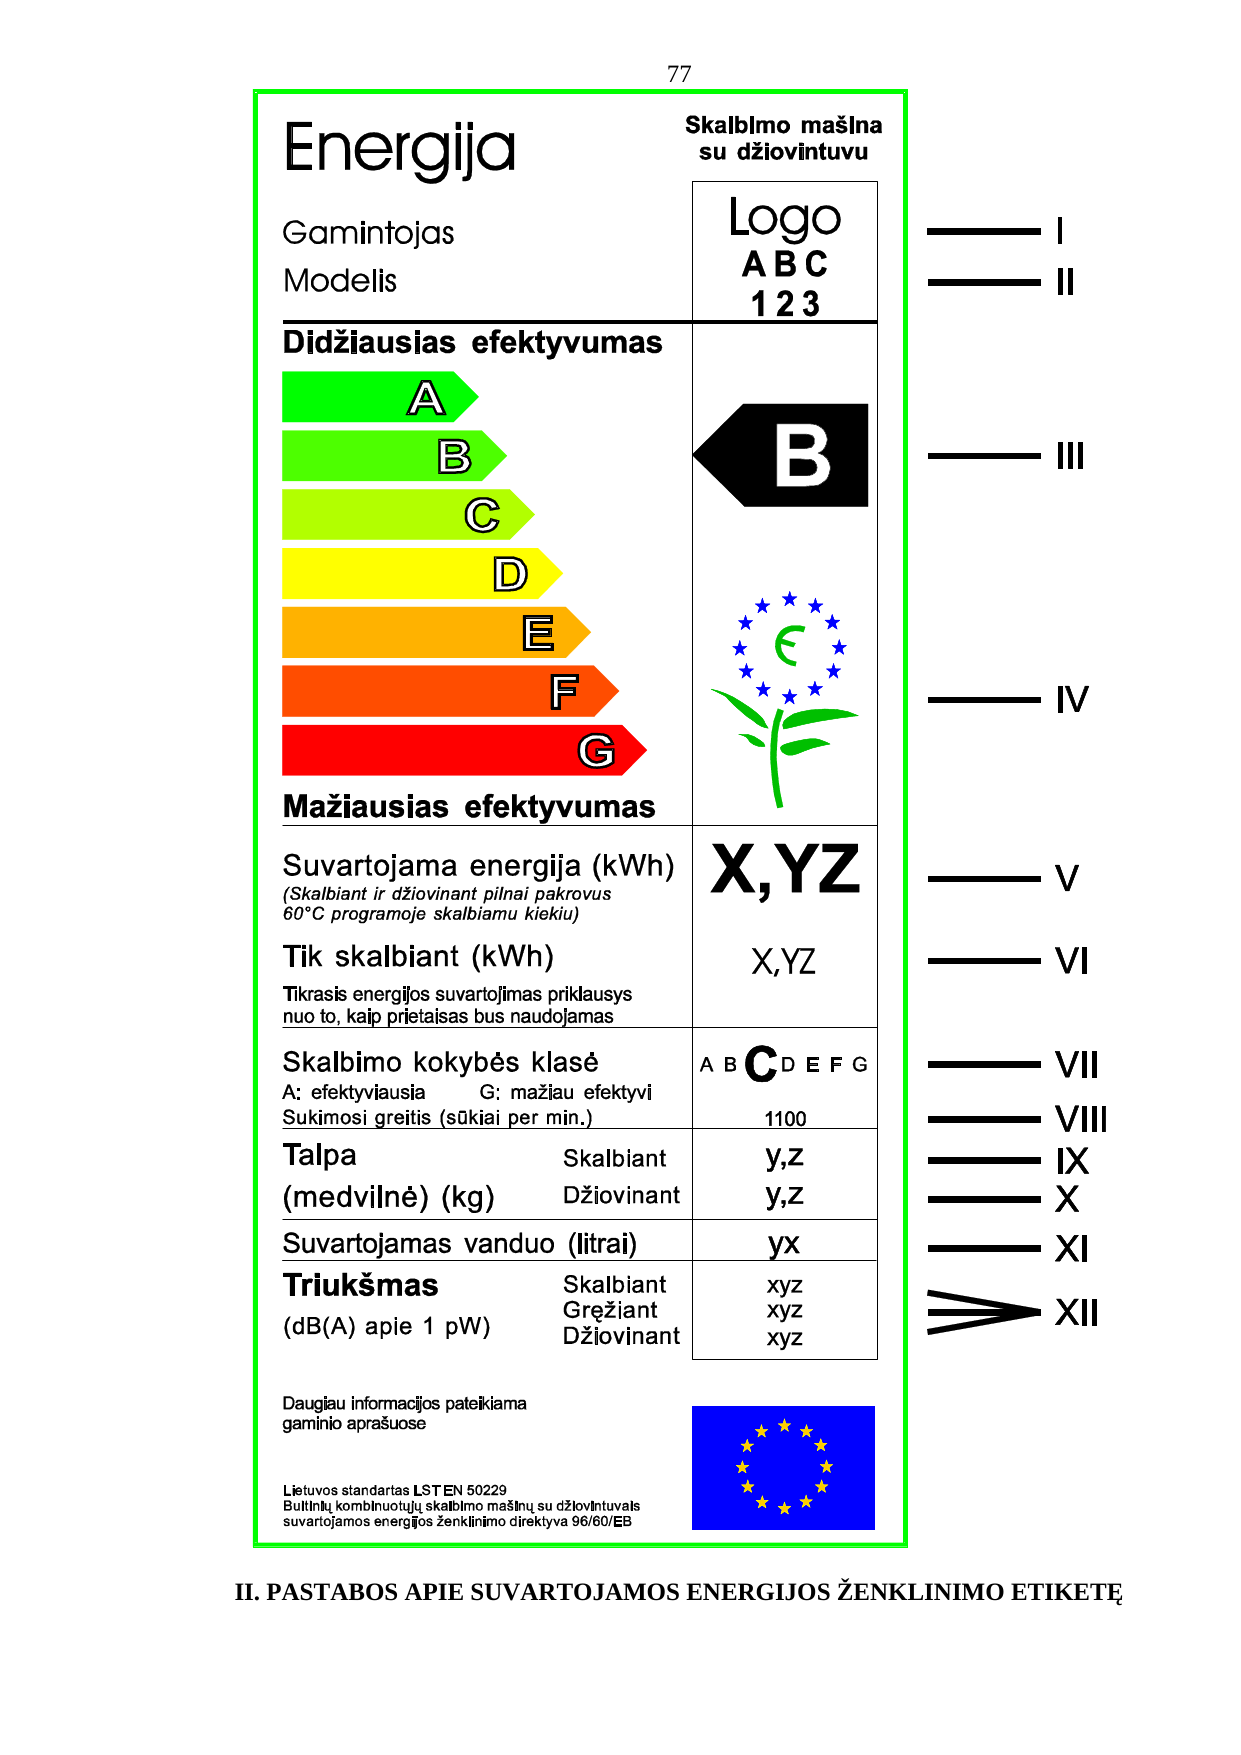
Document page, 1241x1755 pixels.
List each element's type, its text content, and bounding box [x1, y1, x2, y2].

text II. PASTABOS APIE SUVARTOJAMOS ENERGIJOS ŽENKLINIMO ETIKETĘ [177, 1577, 1181, 1606]
